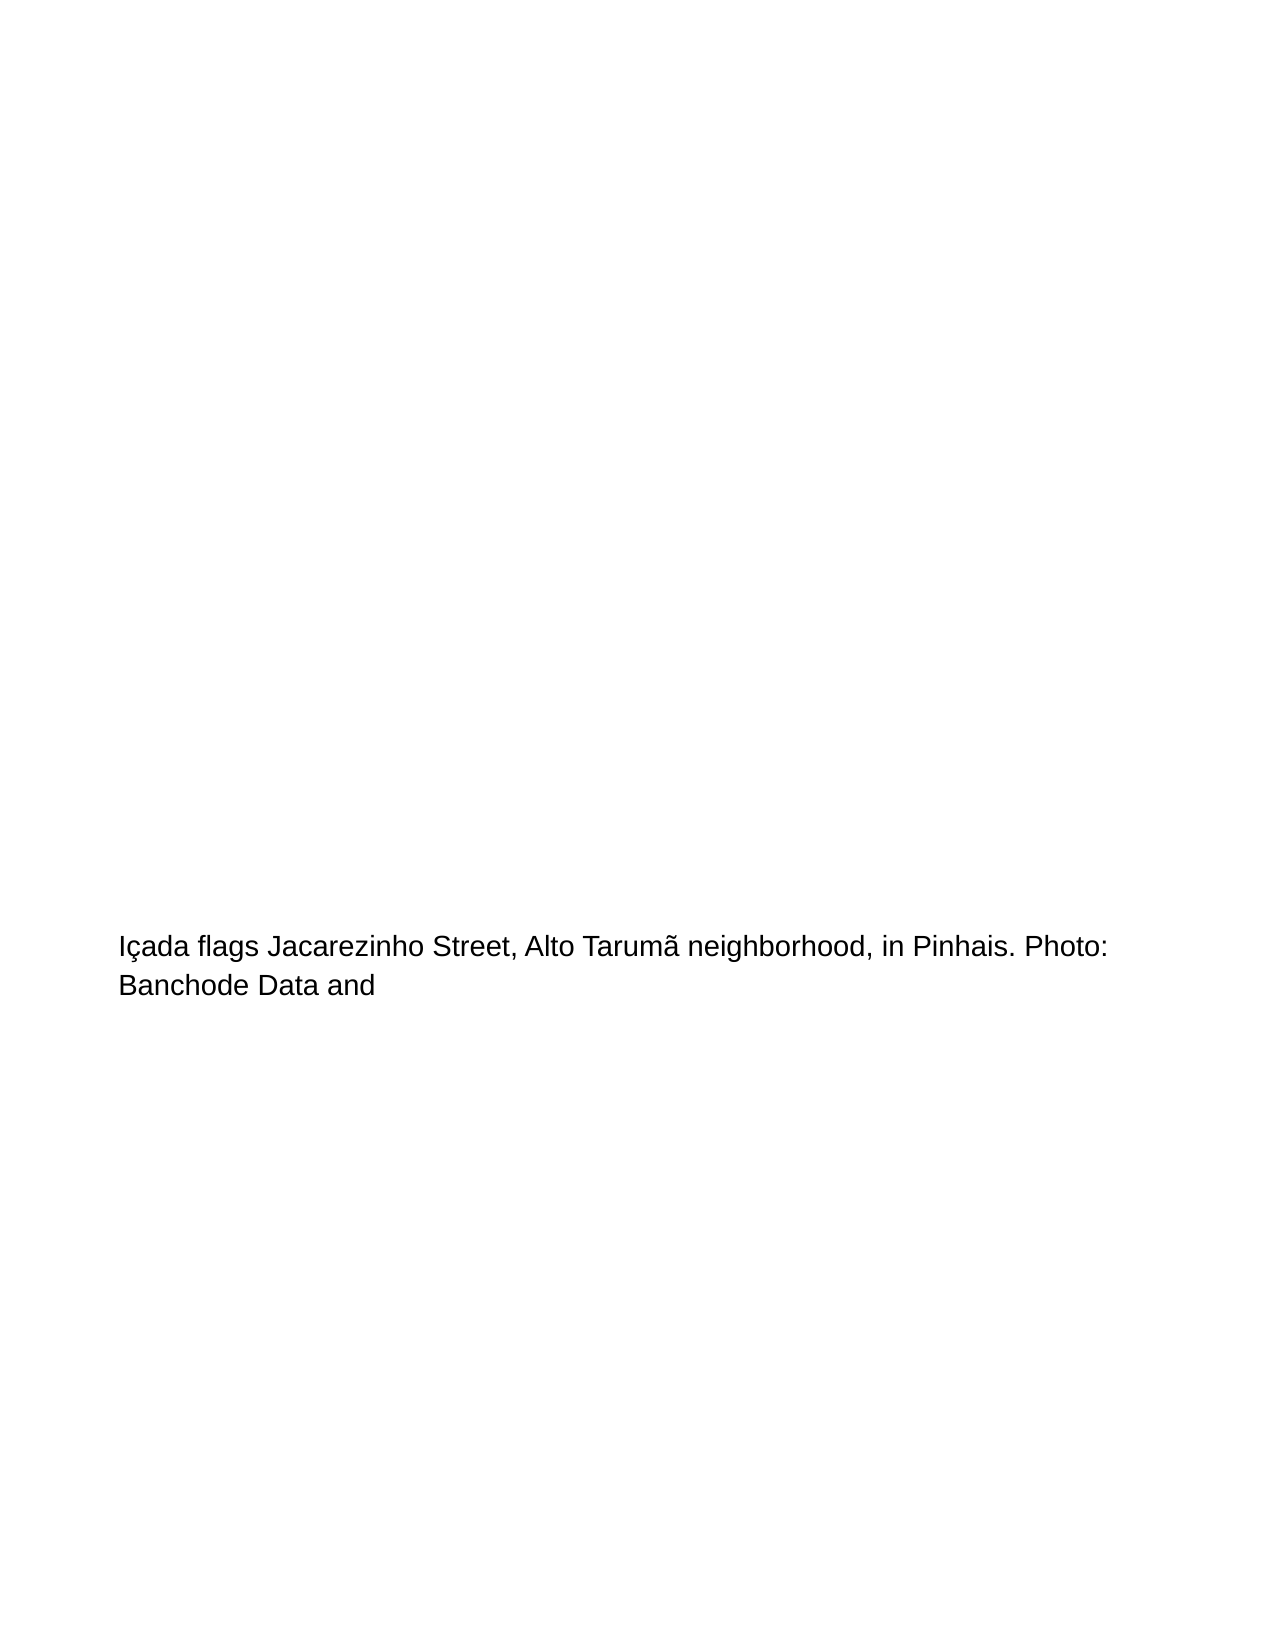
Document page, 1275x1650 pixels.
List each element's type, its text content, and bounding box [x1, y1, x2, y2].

text Içada flags Jacarezinho Street, Alto Tarumã neighborhood, in Pinhais. Photo: Banchode Data and [118, 118, 1157, 1001]
